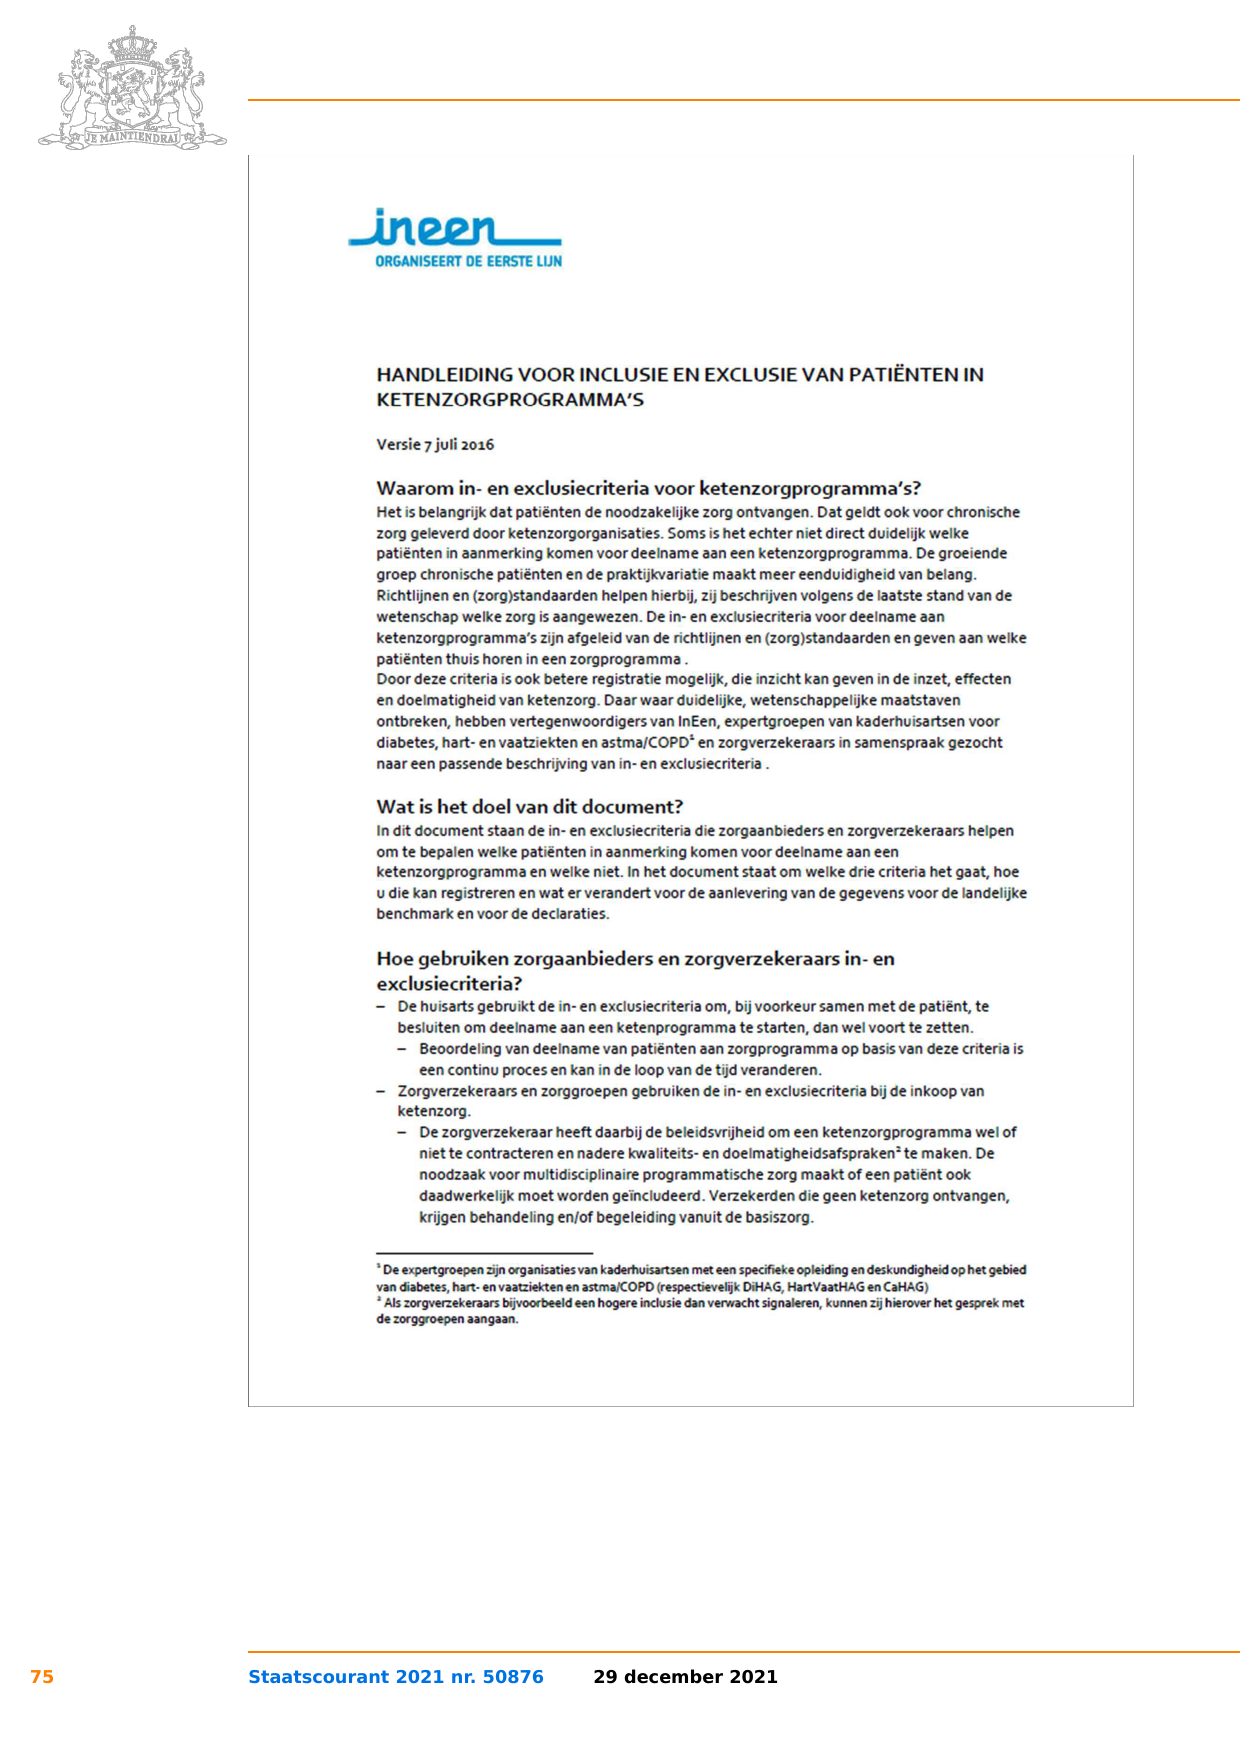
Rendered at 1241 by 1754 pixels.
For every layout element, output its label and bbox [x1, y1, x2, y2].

picture [248, 155, 1134, 1407]
picture [38, 25, 227, 150]
